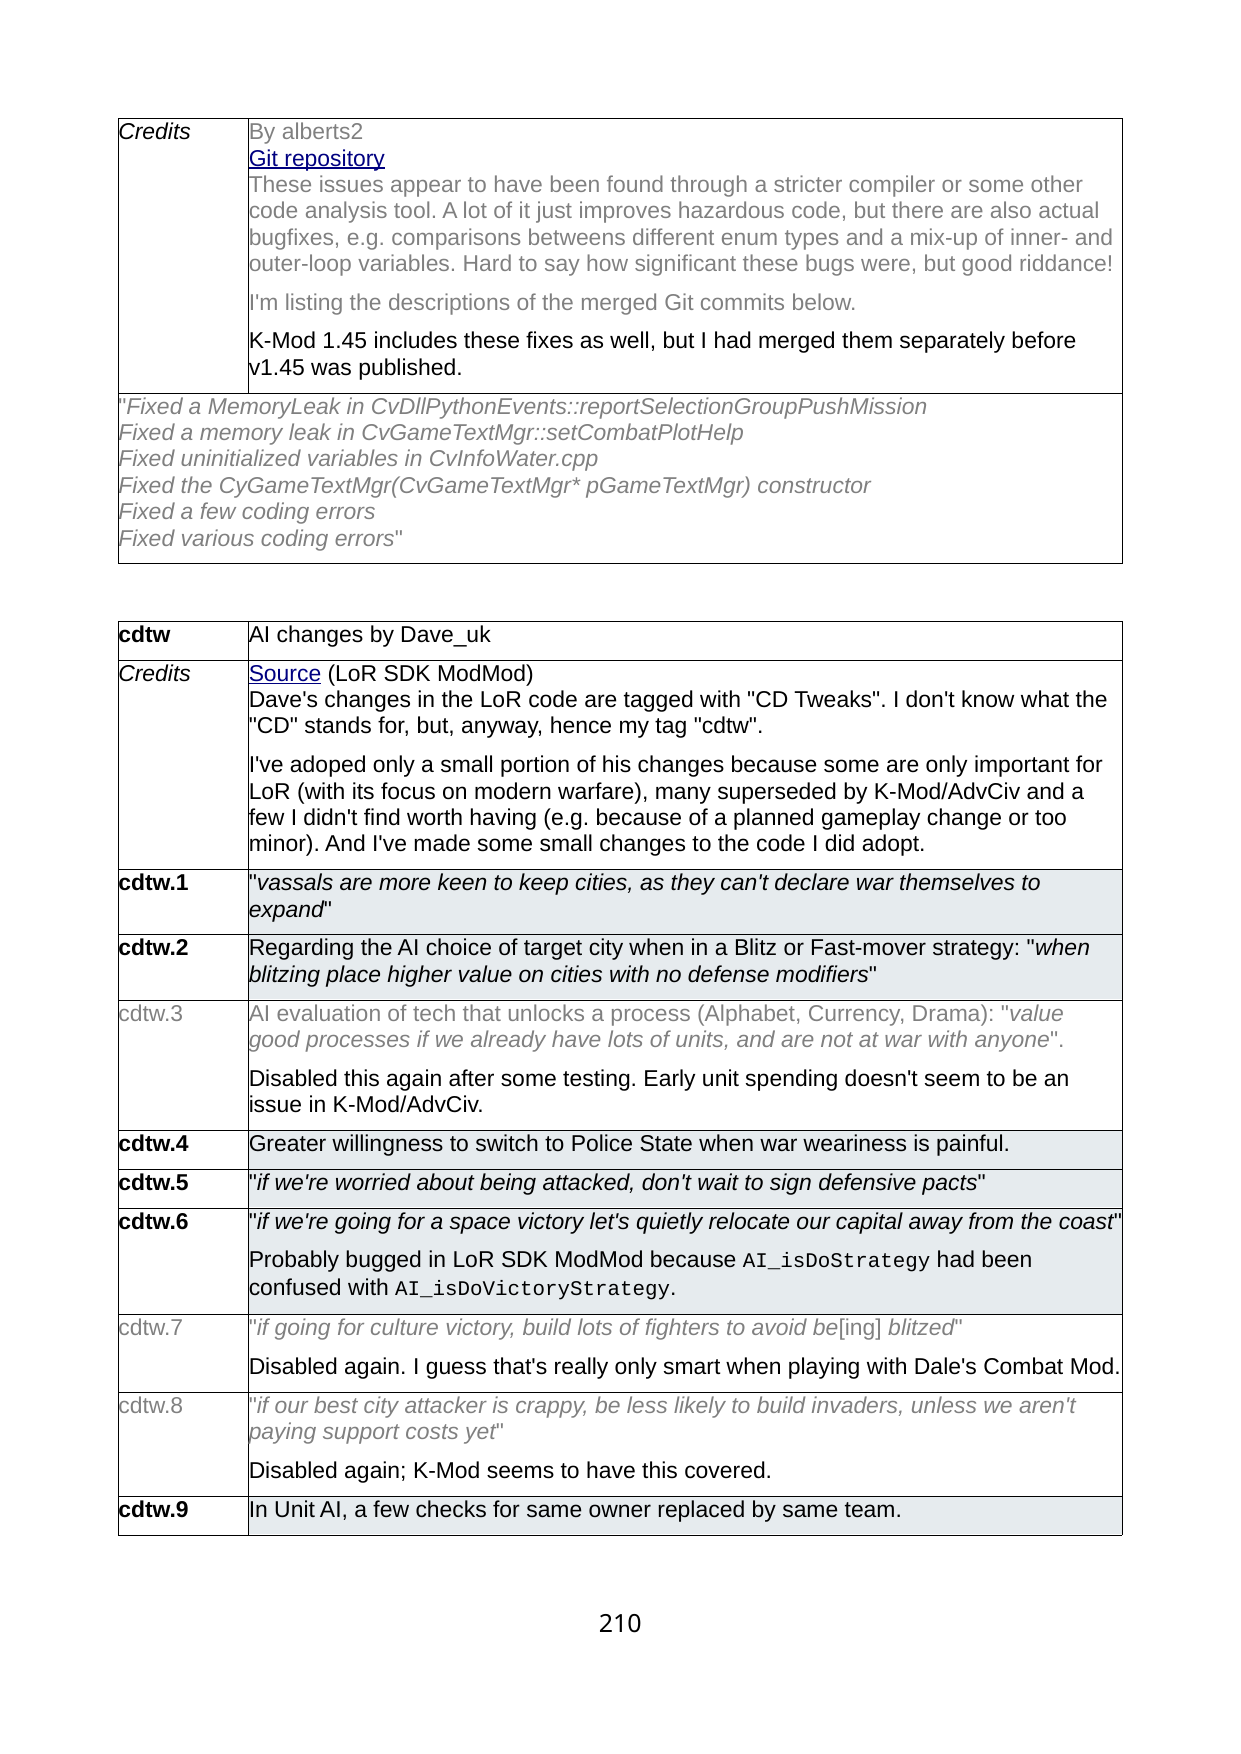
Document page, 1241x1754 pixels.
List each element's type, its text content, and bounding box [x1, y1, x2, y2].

table_cell Greater willingness to switch to Police State when war weariness is painful. [249, 1131, 1122, 1169]
table_cell "Fixed a MemoryLeak in CvDllPythonEvents::reportSelectionGroupPushMission Fixed a memory leak in CvGameTextMgr::setCombatPlotHelp Fixed uninitialized variables in CvInfoWater.cpp Fixed the CyGameTextMgr(CvGameTextMgr* pGameTextMgr) constructor Fixed a few coding errors Fixed various coding errors" [119, 394, 1122, 563]
table_cell In Unit AI, a few checks for same owner replaced by same team. [249, 1497, 1122, 1534]
table_cell cdtw.7 [119, 1315, 248, 1392]
table_cell AI evaluation of tech that unlocks a process (Alphabet, Currency, Drama): "value good processes if we already have lots of units, and are not at war with anyone". Disabled this again after some testing. Early unit spending doesn't seem to be an issue in K-Mod/AdvCiv. [249, 1001, 1122, 1130]
table_cell Source (LoR SDK ModMod) Dave's changes in the LoR code are tagged with "CD Tweaks". I don't know what the "CD" stands for, but, anyway, hence my tag "cdtw". I've adoped only a small portion of his changes because some are only important for LoR (with its focus on modern warfare), many superseded by K-Mod/AdvCiv and a few I didn't find worth having (e.g. because of a planned gameplay change or too minor). And I've made some small changes to the code I did adopt. [249, 661, 1122, 869]
table_cell cdtw.9 [119, 1497, 248, 1534]
table_cell By alberts2 Git repository These issues appear to have been found through a stricter compiler or some other code analysis tool. A lot of it just improves hazardous code, but there are also actual bugfixes, e.g. comparisons betweens different enum types and a mix-up of inner- and outer-loop variables. Hard to say how significant these bugs were, but good riddance! I'm listing the descriptions of the merged Git commits below. K-Mod 1.45 includes these fixes as well, but I had merged them separately before v1.45 was published. [249, 119, 1122, 393]
table_cell "if we're worried about being attacked, don't wait to sign defensive pacts" [249, 1170, 1122, 1207]
table_cell Credits [119, 661, 248, 869]
table_cell "if our best city attacker is crappy, be less likely to build invaders, unless we aren't paying support costs yet" Disabled again; K-Mod seems to have this covered. [249, 1393, 1122, 1496]
table_cell cdtw.2 [119, 935, 248, 999]
table_cell cdtw.8 [119, 1393, 248, 1496]
table_cell "if going for culture victory, build lots of fighters to avoid be[ing] blitzed" Disabled again. I guess that's really only smart when playing with Dale's Combat Mod. [249, 1315, 1122, 1392]
table_cell "vassals are more keen to keep cities, as they can't declare war themselves to expand" [249, 870, 1122, 934]
table_cell cdtw.4 [119, 1131, 248, 1169]
table_cell Regarding the AI choice of target city when in a Blitz or Fast-mover strategy: "when blitzing place higher value on cities with no defense modifiers" [249, 935, 1122, 999]
table_cell cdtw.1 [119, 870, 248, 934]
table_header cdtw [119, 622, 248, 660]
table_header AI changes by Dave_uk [249, 622, 1122, 660]
table_cell Credits [119, 119, 248, 393]
table_cell "if we're going for a space victory let's quietly relocate our capital away from the coast" Probably bugged in LoR SDK ModMod because AI_isDoStrategy had been confused with AI_isDoVictoryStrategy. [249, 1209, 1122, 1314]
table_cell cdtw.5 [119, 1170, 248, 1207]
table_cell cdtw.3 [119, 1001, 248, 1130]
table_cell cdtw.6 [119, 1209, 248, 1314]
